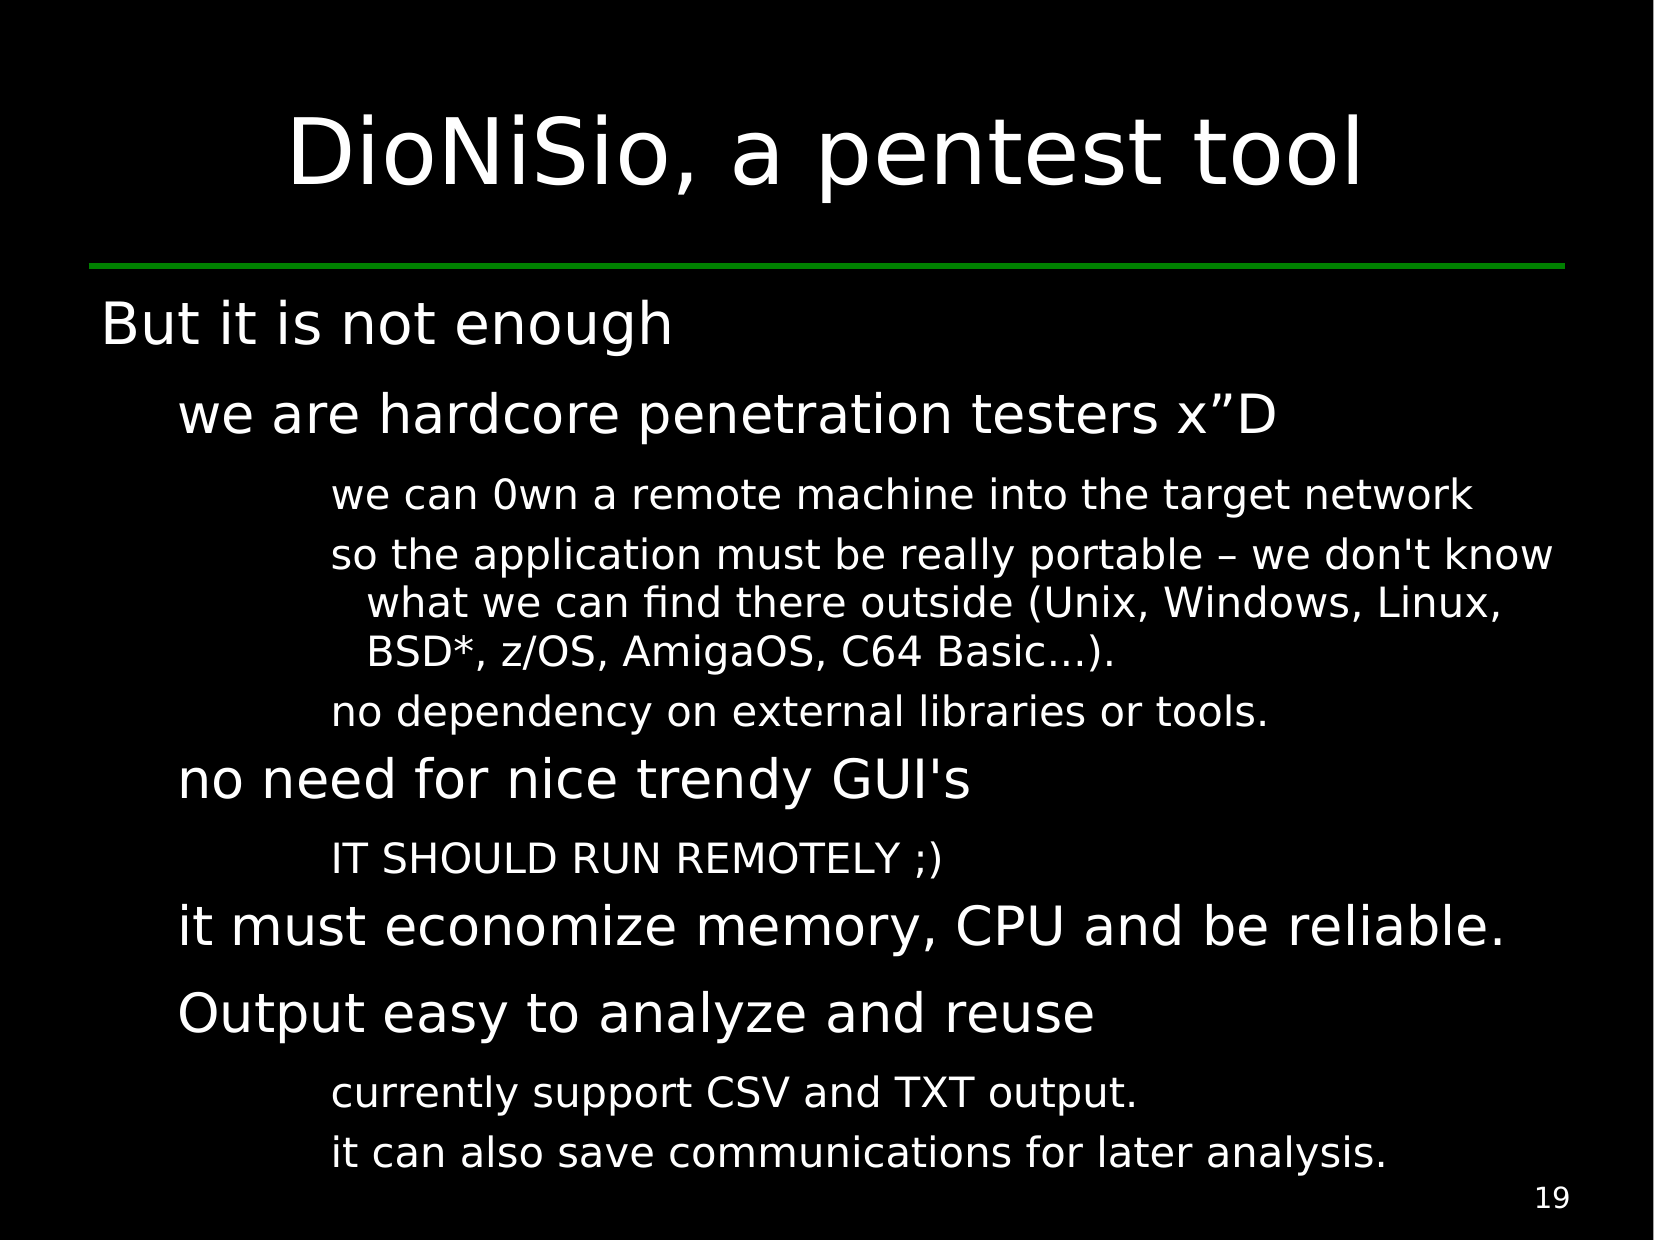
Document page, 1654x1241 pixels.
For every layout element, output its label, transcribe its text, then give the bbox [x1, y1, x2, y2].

list But it is not enough we are hardcore penetration testers x”D we can 0wn a remote machine into the target network so the application must be really portable – we don't know what we can find there outside (Unix, Windows, Linux, BSD*, z/OS, AmigaOS, C64 Basic...). no dependency on external libraries or tools. no need for nice trendy GUI's IT SHOULD RUN REMOTELY ;) it must economize memory, CPU and be reliable. Output easy to analyze and reuse currently support CSV and TXT output. it can also save communications for later analysis. [82, 290, 1571, 1178]
title DioNiSio, a pentest tool [82, 56, 1571, 250]
